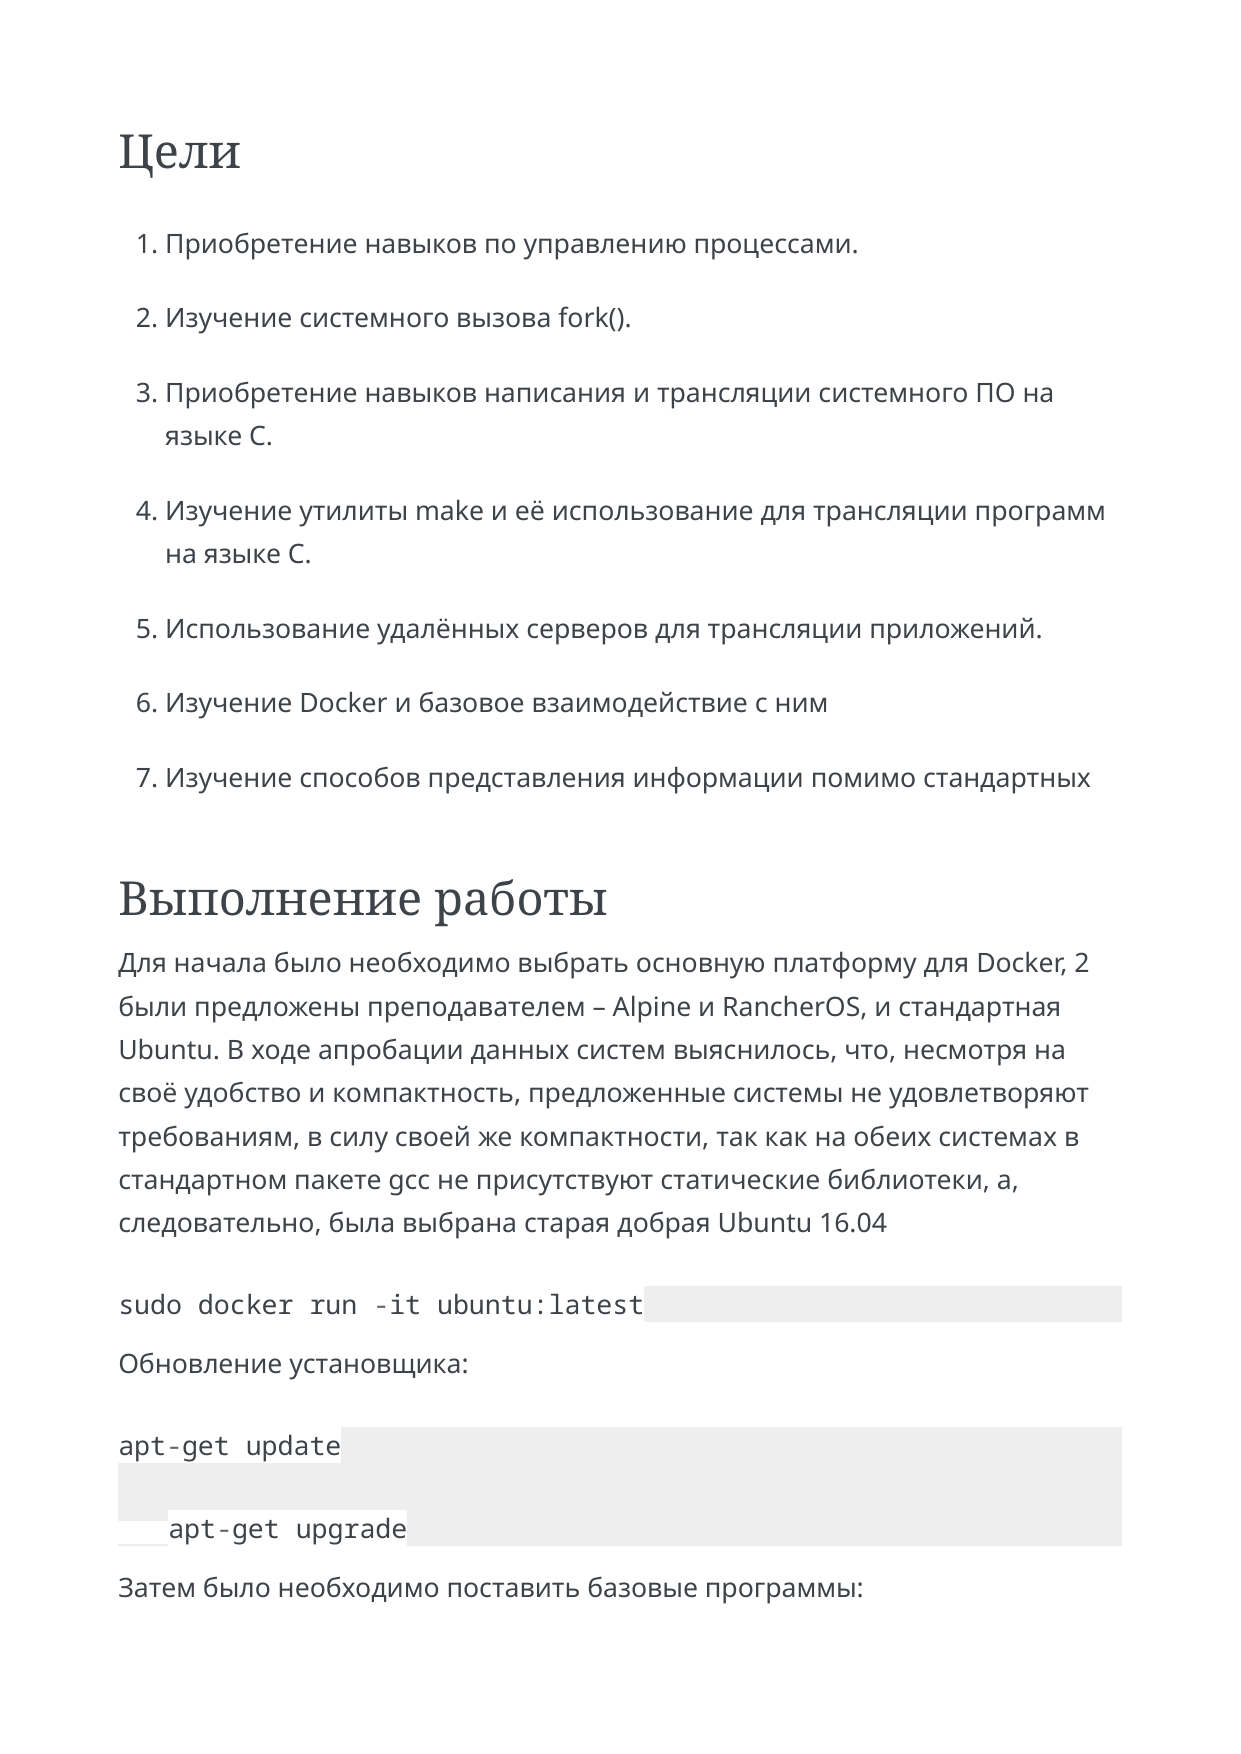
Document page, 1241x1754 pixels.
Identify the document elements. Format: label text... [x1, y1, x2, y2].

text Обновление установщика: [118, 1345, 1122, 1381]
subtitle Выполнение работы [118, 865, 1122, 929]
text apt-get upgrade [118, 1510, 1122, 1546]
list Изучение системного вызова fork(). [136, 299, 1122, 336]
list Приобретение навыков по управлению процессами. [136, 225, 1122, 261]
list Изучение утилиты make и её использование для трансляции программ на языке C. [136, 492, 1122, 571]
list Изучение Docker и базовое взаимодействие с ним [136, 684, 1122, 721]
list Использование удалённых серверов для трансляции приложений. [136, 610, 1122, 646]
list Приобретение навыков написания и трансляции системного ПО на языке C. [136, 374, 1122, 453]
text apt-get update [118, 1427, 1122, 1463]
text Затем было необходимо поставить базовые программы: [118, 1569, 1122, 1605]
list Изучение способов представления информации помимо стандартных [136, 759, 1122, 795]
text Цели [118, 118, 1122, 182]
text Для начала было необходимо выбрать основную платформу для Docker, 2 были предложены преподавателем – Alpine и RancherOS, и стандартная Ubuntu. В ходе апробации данных систем выяснилось, что, несмотря на своё удобство и компактность, предложенные системы не удовлетворяют требованиям, в силу своей же компактности, так как на обеих системах в стандартном пакете gcc не присутствуют статические библиотеки, а, следовательно, была выбрана старая добрая Ubuntu 16.04 [118, 944, 1122, 1241]
text sudo docker run -it ubuntu:latest [118, 1286, 1122, 1322]
